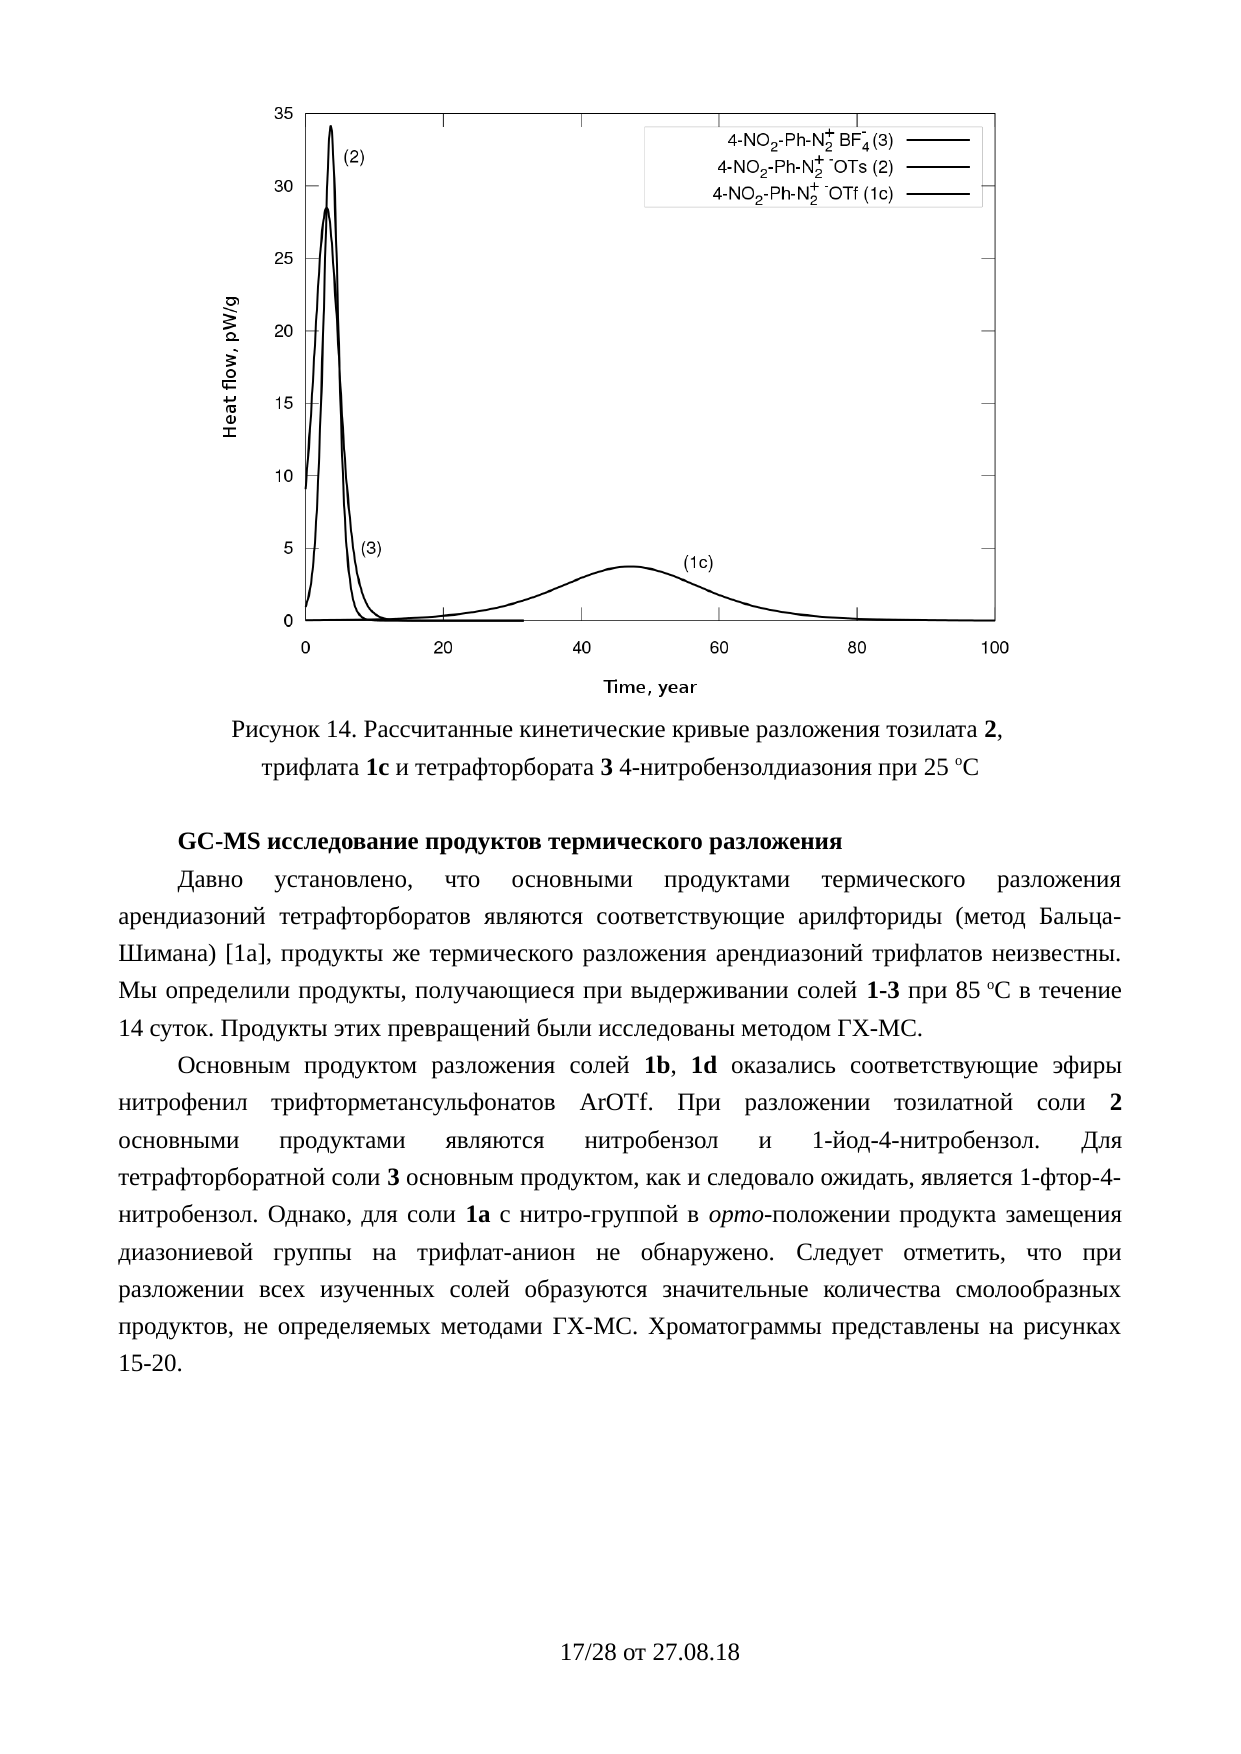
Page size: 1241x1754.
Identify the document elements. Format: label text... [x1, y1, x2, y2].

text трифлата 1c и тетрафторбората 3 4-нитробензолдиазония при 25 оС [118, 752, 1122, 781]
text Давно установлено, что основными продуктами термического разложения арендиазоний тетрафторборатов являются соответствующие арилфториды (метод Бальца-Шимана) [1a], продукты же термического разложения арендиазоний трифлатов неизвестны. Мы определили продукты, получающиеся при выдерживании солей 1-3 при 85 оС в течение 14 суток. Продукты этих превращений были исследованы методом ГХ-МС. [118, 864, 1122, 1042]
text Основным продуктом разложения солей 1b, 1d оказались соответствующие эфиры нитрофенил трифторметансульфонатов ArOTf. При разложении тозилатной соли 2 основными продуктами являются нитробензол и 1-йод-4-нитробензол. Для тетрафторборатной соли 3 основным продуктом, как и следовало ожидать, является 1-фтор-4-нитробензол. Однако, для соли 1a с нитро-группой в орто-положении продукта замещения диазониевой группы на трифлат-анион не обнаружено. Следует отметить, что при разложении всех изученных солей образуются значительные количества смолообразных продуктов, не определяемых методами ГХ-МС. Хроматограммы представлены на рисунках 15-20. [118, 1050, 1122, 1377]
text GC-MS исследование продуктов термического разложения [118, 826, 1122, 855]
text Рисунок 14. Рассчитанные кинетические кривые разложения тозилата 2, [118, 714, 1122, 743]
picture [210, 88, 1032, 706]
